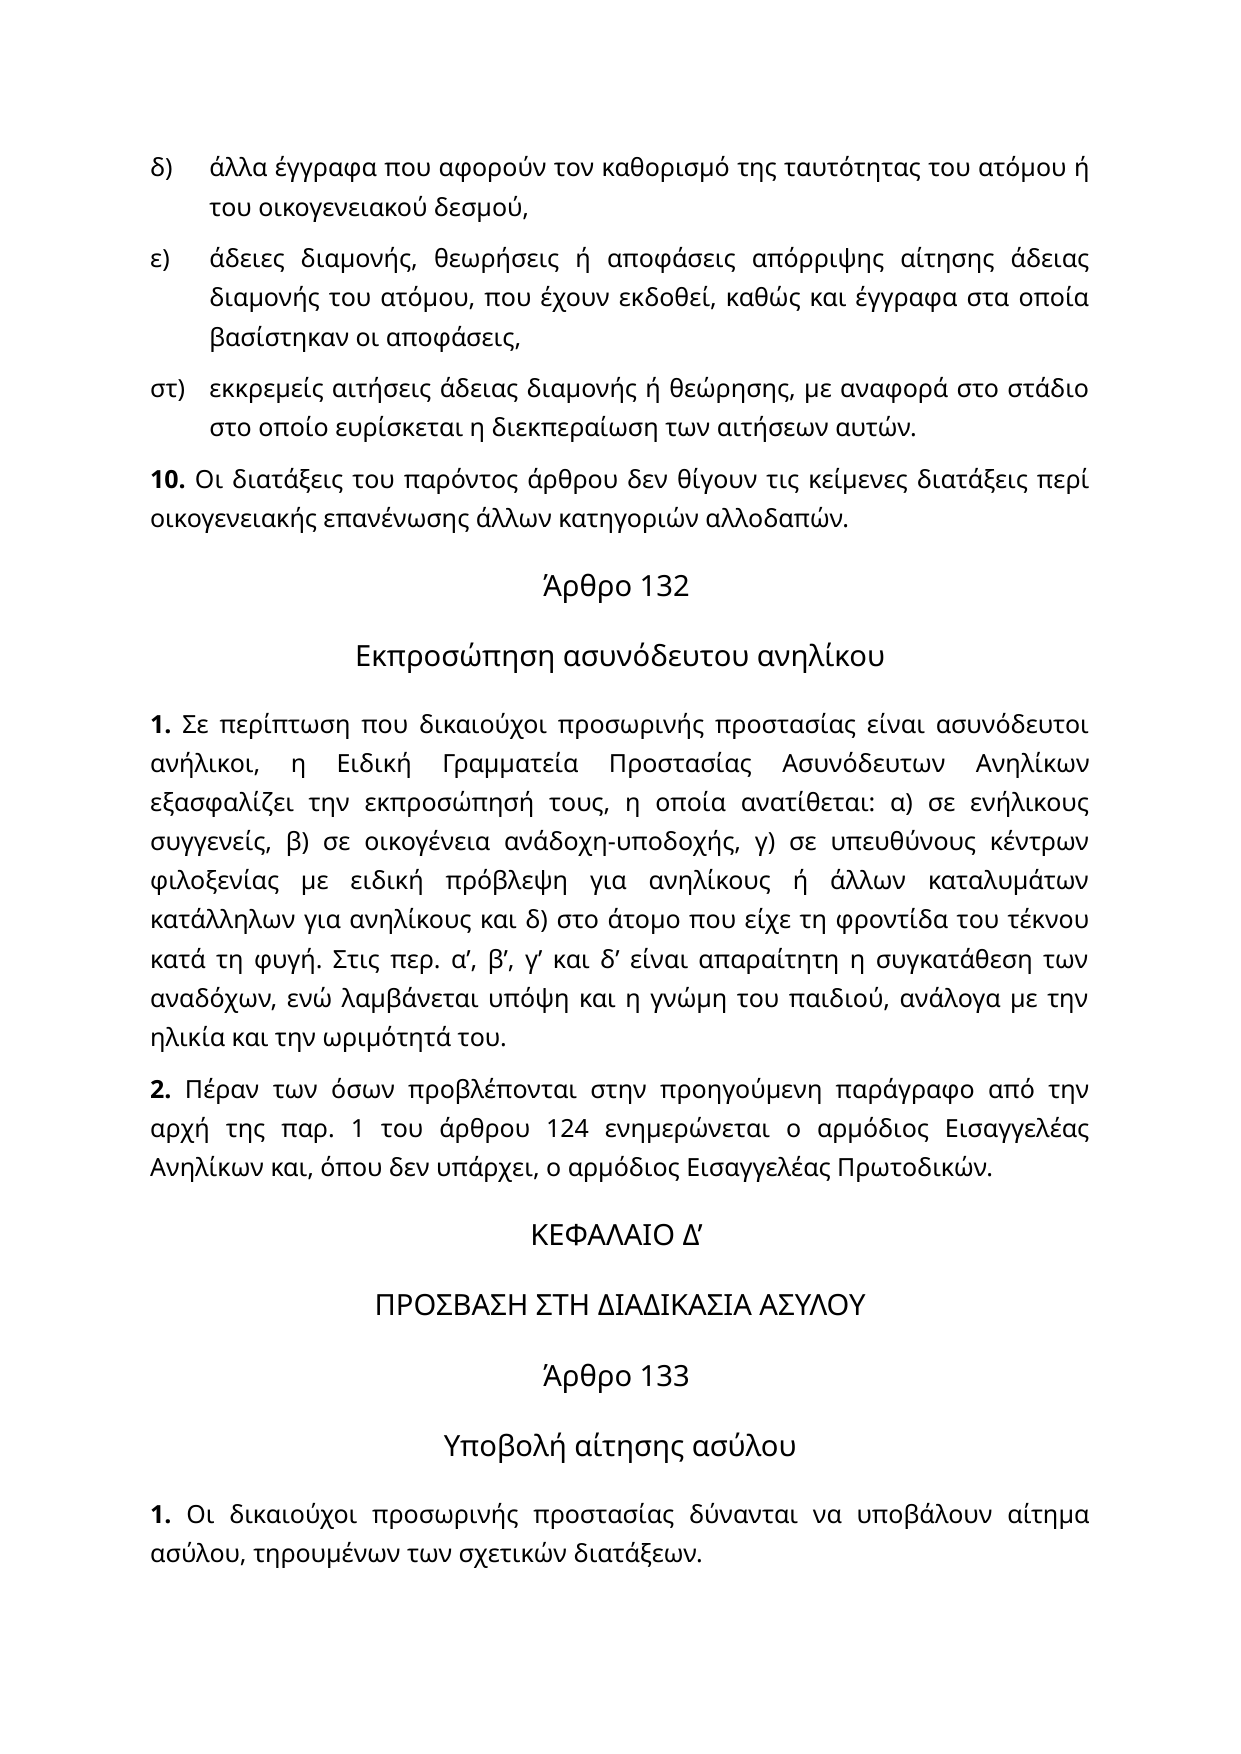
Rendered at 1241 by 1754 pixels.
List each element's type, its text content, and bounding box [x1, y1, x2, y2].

text 10. Οι διατάξεις του παρόντος άρθρου δεν θίγουν τις κείμενες διατάξεις περί οικογενειακής επανένωσης άλλων κατηγοριών αλλοδαπών. [150, 462, 1090, 535]
subtitle Εκπροσώπηση ασυνόδευτου ανηλίκου [150, 636, 1090, 675]
text 1. Οι δικαιούχοι προσωρινής προστασίας δύνανται να υποβάλουν αίτημα ασύλου, τηρουμένων των σχετικών διατάξεων. [150, 1496, 1090, 1569]
list στ) εκκρεμείς αιτήσεις άδειας διαμονής ή θεώρησης, με αναφορά στο στάδιο στο οποίο ευρίσκεται η διεκπεραίωση των αιτήσεων αυτών. [150, 371, 1090, 444]
text 1. Σε περίπτωση που δικαιούχοι προσωρινής προστασίας είναι ασυνόδευτοι ανήλικοι, η Ειδική Γραμματεία Προστασίας Ασυνόδευτων Ανηλίκων εξασφαλίζει την εκπροσώπησή τους, η οποία ανατίθεται: α) σε ενήλικους συγγενείς, β) σε οικογένεια ανάδοχη-υποδοχής, γ) σε υπευθύνους κέντρων φιλοξενίας με ειδική πρόβλεψη για ανηλίκους ή άλλων καταλυμάτων κατάλληλων για ανηλίκους και δ) στο άτομο που είχε τη φροντίδα του τέκνου κατά τη φυγή. Στις περ. α’, β’, γ’ και δ’ είναι απαραίτητη η συγκατάθεση των αναδόχων, ενώ λαμβάνεται υπόψη και η γνώμη του παιδιού, ανάλογα με την ηλικία και την ωριμότητά του. [150, 706, 1090, 1054]
subtitle Άρθρο 132 [150, 565, 1090, 605]
text 2. Πέραν των όσων προβλέπονται στην προηγούμενη παράγραφο από την αρχή της παρ. 1 του άρθρου 124 ενημερώνεται ο αρμόδιος Εισαγγελέας Ανηλίκων και, όπου δεν υπάρχει, ο αρμόδιος Εισαγγελέας Πρωτοδικών. [150, 1071, 1090, 1184]
list δ) άλλα έγγραφα που αφορούν τον καθορισμό της ταυτότητας του ατόμου ή του οικογενειακού δεσμού, [150, 150, 1090, 223]
subtitle Άρθρο 133 [150, 1355, 1090, 1395]
subtitle ΚΕΦΑΛΑΙΟ Δ’ [150, 1214, 1090, 1253]
subtitle Υποβολή αίτησης ασύλου [150, 1426, 1090, 1465]
subtitle ΠΡΟΣΒΑΣΗ ΣΤΗ ΔΙΑΔΙΚΑΣΙΑ ΑΣΥΛΟΥ [150, 1284, 1090, 1324]
list ε) άδειες διαμονής, θεωρήσεις ή αποφάσεις απόρριψης αίτησης άδειας διαμονής του ατόμου, που έχουν εκδοθεί, καθώς και έγγραφα στα οποία βασίστηκαν οι αποφάσεις, [150, 241, 1090, 353]
